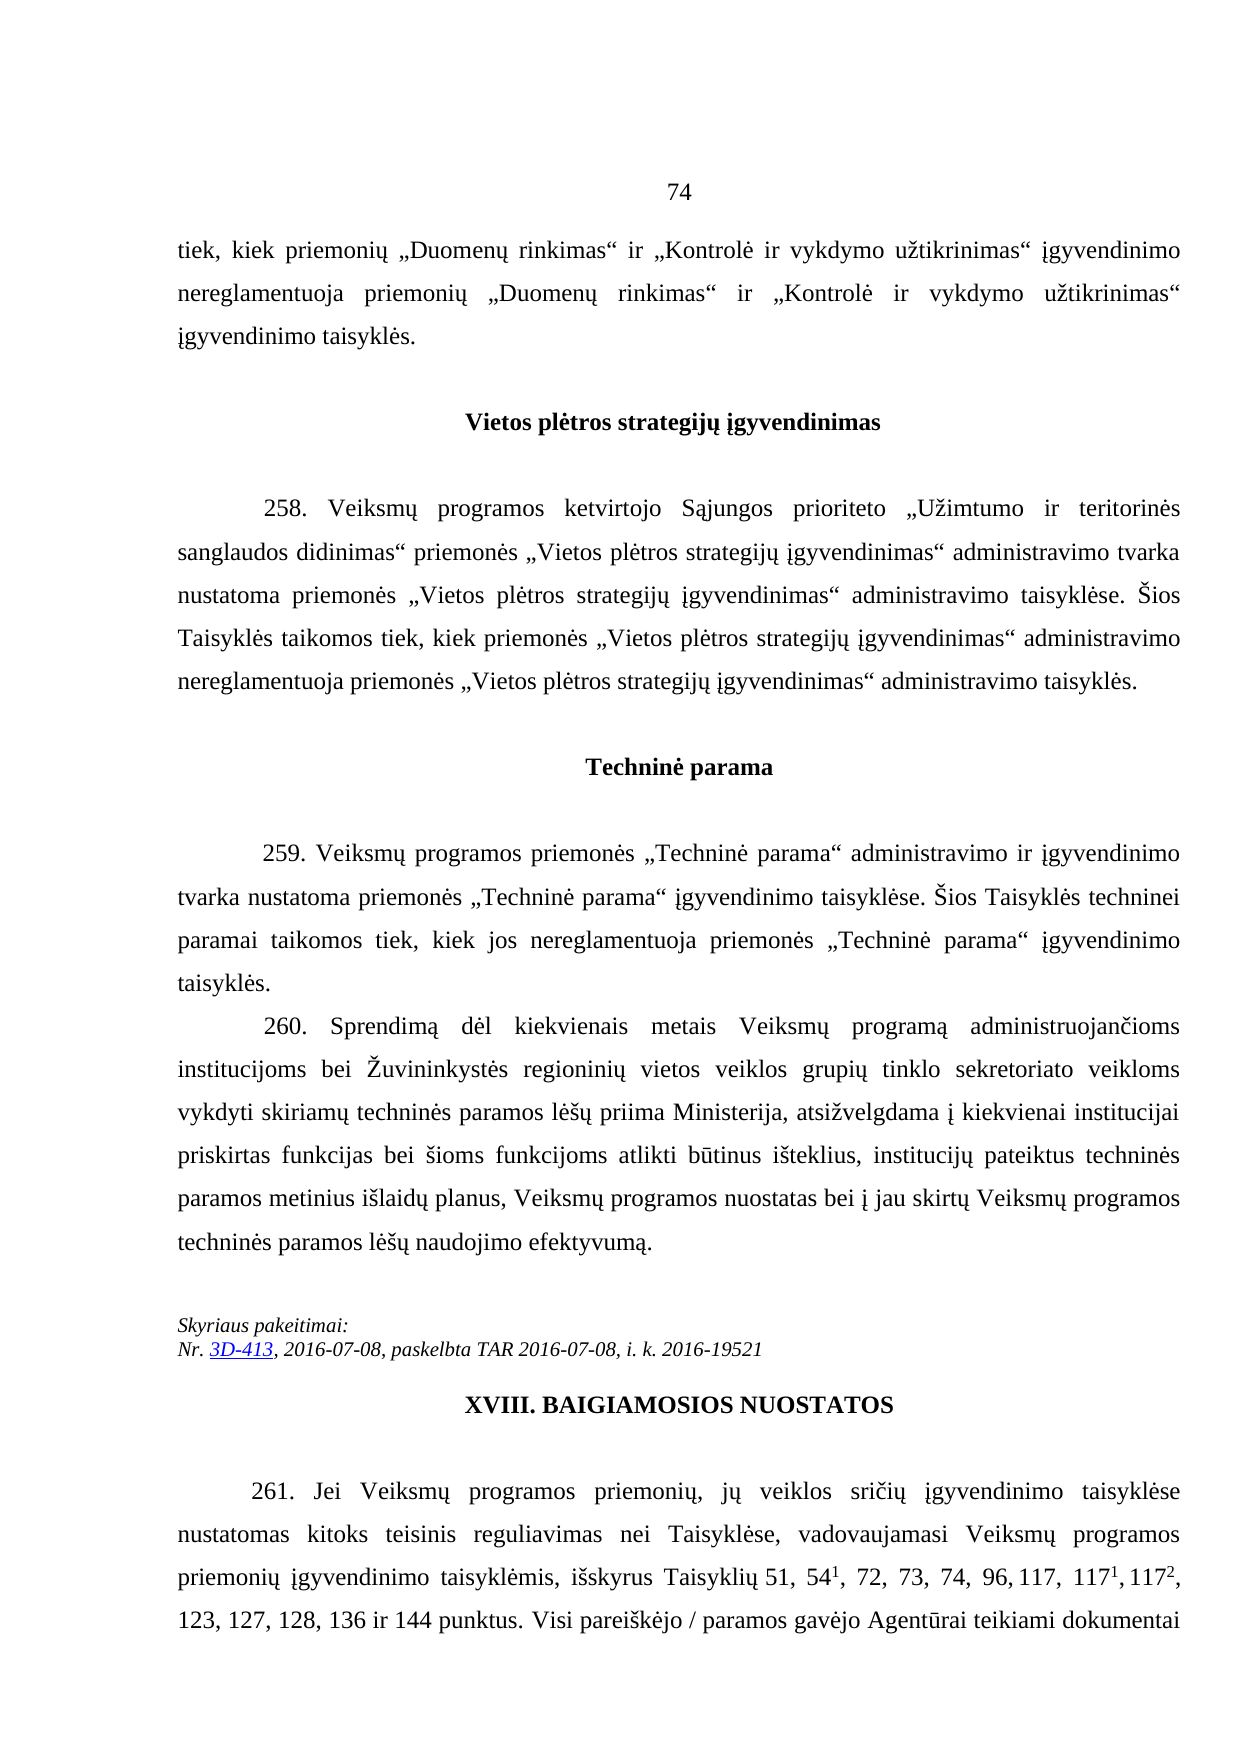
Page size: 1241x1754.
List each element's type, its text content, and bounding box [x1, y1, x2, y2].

text Skyriaus pakeitimai: [177, 1313, 1181, 1337]
text Vietos plėtros strategijų įgyvendinimas [177, 407, 1181, 436]
text XVIII. BAIGIAMOSIOS NUOSTATOS [177, 1390, 1181, 1418]
text Techninė parama [177, 752, 1181, 781]
text 261. Jei Veiksmų programos priemonių, jų veiklos sričių įgyvendinimo taisyklėse nustatomas kitoks teisinis reguliavimas nei Taisyklėse, vadovaujamasi Veiksmų programos priemonių įgyvendinimo taisyklėmis, išskyrus Taisyklių 51, 541, 72, 73, 74, 96, 117, 1171, 1172, 123, 127, 128, 136 ir 144 punktus. Visi pareiškėjo / paramos gavėjo Agentūrai teikiami dokumentai [177, 1476, 1181, 1634]
text 259. Veiksmų programos priemonės „Techninė parama“ administravimo ir įgyvendinimo tvarka nustatoma priemonės „Techninė parama“ įgyvendinimo taisyklėse. Šios Taisyklės techninei paramai taikomos tiek, kiek jos nereglamentuoja priemonės „Techninė parama“ įgyvendinimo taisyklės. [177, 838, 1181, 997]
text tiek, kiek priemonių „Duomenų rinkimas“ ir „Kontrolė ir vykdymo užtikrinimas“ įgyvendinimo nereglamentuoja priemonių „Duomenų rinkimas“ ir „Kontrolė ir vykdymo užtikrinimas“ įgyvendinimo taisyklės. [177, 235, 1181, 350]
text 258. Veiksmų programos ketvirtojo Sąjungos prioriteto „Užimtumo ir teritorinės sanglaudos didinimas“ priemonės „Vietos plėtros strategijų įgyvendinimas“ administravimo tvarka nustatoma priemonės „Vietos plėtros strategijų įgyvendinimas“ administravimo taisyklėse. Šios Taisyklės taikomos tiek, kiek priemonės „Vietos plėtros strategijų įgyvendinimas“ administravimo nereglamentuoja priemonės „Vietos plėtros strategijų įgyvendinimas“ administravimo taisyklės. [177, 493, 1181, 695]
text 260. Sprendimą dėl kiekvienais metais Veiksmų programą administruojančioms institucijoms bei Žuvininkystės regioninių vietos veiklos grupių tinklo sekretoriato veikloms vykdyti skiriamų techninės paramos lėšų priima Ministerija, atsižvelgdama į kiekvienai institucijai priskirtas funkcijas bei šioms funkcijoms atlikti būtinus išteklius, institucijų pateiktus techninės paramos metinius išlaidų planus, Veiksmų programos nuostatas bei į jau skirtų Veiksmų programos techninės paramos lėšų naudojimo efektyvumą. [177, 1011, 1181, 1255]
text Nr. 3D-413, 2016-07-08, paskelbta TAR 2016-07-08, i. k. 2016-19521 [177, 1337, 1181, 1361]
